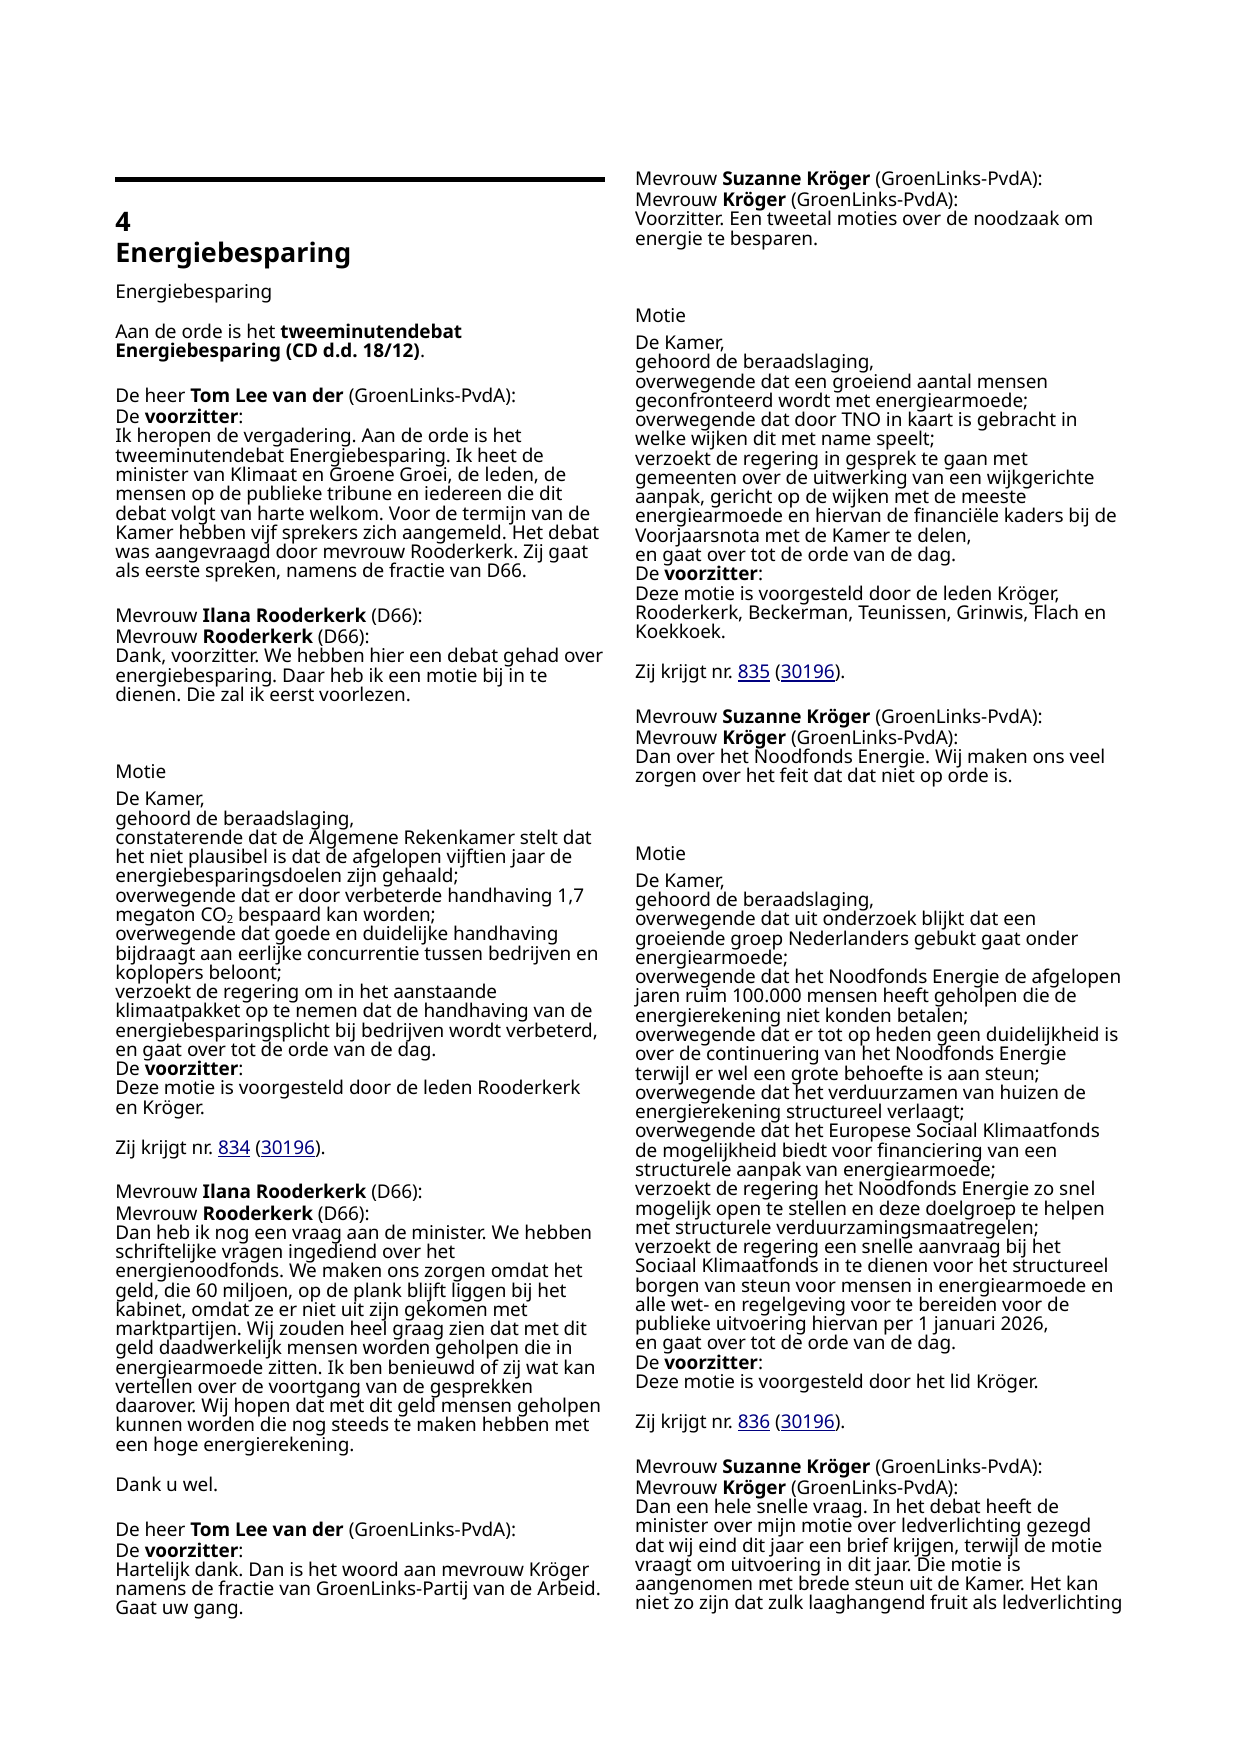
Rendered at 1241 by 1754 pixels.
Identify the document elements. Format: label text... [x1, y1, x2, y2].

text De heer Tom Lee van der (GroenLinks-PvdA): [115, 1516, 605, 1542]
text overwegende dat uit onderzoek blijkt dat een groeiende groep Nederlanders gebukt gaat onder energiearmoede; [635, 910, 1125, 968]
text Dan heb ik nog een vraag aan de minister. We hebben schriftelijke vragen ingediend over het energienoodfonds. We maken ons zorgen omdat het geld, die 60 miljoen, op de plank blijft liggen bij het kabinet, omdat ze er niet uit zijn gekomen met marktpartijen. Wij zouden heel graag zien dat met dit geld daadwerkelijk mensen worden geholpen die in energiearmoede zitten. Ik ben benieuwd of zij wat kan vertellen over de voortgang van de gesprekken daarover. Wij hopen dat met dit geld mensen geholpen kunnen worden die nog steeds te maken hebben met een hoge energierekening. [115, 1224, 605, 1455]
text gehoord de beraadslaging, [635, 891, 1125, 910]
text overwegende dat het Noodfonds Energie de afgelopen jaren ruim 100.000 mensen heeft geholpen die de energierekening niet konden betalen; [635, 968, 1125, 1026]
text Mevrouw Ilana Rooderkerk (D66): [115, 1179, 605, 1204]
text De voorzitter: [115, 1542, 605, 1561]
text De Kamer, [115, 790, 605, 809]
text en gaat over tot de orde van de dag. [115, 1041, 605, 1060]
text Aan de orde is het tweeminutendebat Energiebesparing (CD d.d. 18/12). [115, 323, 605, 362]
text Mevrouw Kröger (GroenLinks-PvdA): [635, 729, 1125, 748]
text overwegende dat goede en duidelijke handhaving bijdraagt aan eerlijke concurrentie tussen bedrijven en koplopers beloont; [115, 925, 605, 983]
text Mevrouw Rooderkerk (D66): [115, 1204, 605, 1224]
text overwegende dat door TNO in kaart is gebracht in welke wijken dit met name speelt; [635, 411, 1125, 450]
text constaterende dat de Algemene Rekenkamer stelt dat het niet plausibel is dat de afgelopen vijftien jaar de energiebesparingsdoelen zijn gehaald; [115, 829, 605, 887]
text Hartelijk dank. Dan is het woord aan mevrouw Kröger namens de fractie van GroenLinks-Partij van de Arbeid. Gaat uw gang. [115, 1561, 605, 1619]
text Zij krijgt nr. 836 (30196). [635, 1413, 1125, 1432]
text verzoekt de regering een snelle aanvraag bij het Sociaal Klimaatfonds in te dienen voor het structureel borgen van steun voor mensen in energiearmoede en alle wet- en regelgeving voor te bereiden voor de publieke uitvoering hiervan per 1 januari 2026, [635, 1238, 1125, 1334]
text Mevrouw Kröger (GroenLinks-PvdA): [635, 191, 1125, 210]
text De heer Tom Lee van der (GroenLinks-PvdA): [115, 382, 605, 408]
text Zij krijgt nr. 835 (30196). [635, 663, 1125, 682]
text Mevrouw Suzanne Kröger (GroenLinks-PvdA): [635, 703, 1125, 729]
text verzoekt de regering het Noodfonds Energie zo snel mogelijk open te stellen en deze doelgroep te helpen met structurele verduurzamingsmaatregelen; [635, 1180, 1125, 1238]
text gehoord de beraadslaging, [635, 353, 1125, 373]
text Ik heropen de vergadering. Aan de orde is het tweeminutendebat Energiebesparing. Ik heet de minister van Klimaat en Groene Groei, de leden, de mensen op de publieke tribune en iedereen die dit debat volgt van harte welkom. Voor de termijn van de Kamer hebben vijf sprekers zich aangemeld. Het debat was aangevraagd door mevrouw Rooderkerk. Zij gaat als eerste spreken, namens de fractie van D66. [115, 427, 605, 582]
text Dank u wel. [115, 1476, 605, 1495]
text De voorzitter: [635, 565, 1125, 584]
text verzoekt de regering in gesprek te gaan met gemeenten over de uitwerking van een wijkgerichte aanpak, gericht op de wijken met de meeste energiearmoede en hiervan de financiële kaders bij de Voorjaarsnota met de Kamer te delen, [635, 450, 1125, 546]
text Mevrouw Kröger (GroenLinks-PvdA): [635, 1479, 1125, 1498]
text Deze motie is voorgesteld door het lid Kröger. [635, 1373, 1125, 1392]
text De Kamer, [635, 872, 1125, 891]
text De voorzitter: [115, 1060, 605, 1079]
text Dan over het Noodfonds Energie. Wij maken ons veel zorgen over het feit dat dat niet op orde is. [635, 748, 1125, 787]
text en gaat over tot de orde van de dag. [635, 546, 1125, 565]
text Deze motie is voorgesteld door de leden Kröger, Rooderkerk, Beckerman, Teunissen, Grinwis, Flach en Koekkoek. [635, 584, 1125, 642]
text De voorzitter: [635, 1354, 1125, 1373]
text overwegende dat een groeiend aantal mensen geconfronteerd wordt met energiearmoede; [635, 373, 1125, 411]
text overwegende dat er tot op heden geen duidelijkheid is over de continuering van het Noodfonds Energie terwijl er wel een grote behoefte is aan steun; [635, 1026, 1125, 1084]
text Mevrouw Rooderkerk (D66): [115, 628, 605, 647]
text Mevrouw Suzanne Kröger (GroenLinks-PvdA): [635, 1453, 1125, 1479]
text Motie [115, 759, 605, 784]
text Voorzitter. Een tweetal moties over de noodzaak om energie te besparen. [635, 210, 1125, 249]
text verzoekt de regering om in het aanstaande klimaatpakket op te nemen dat de handhaving van de energiebesparingsplicht bij bedrijven wordt verbeterd, [115, 983, 605, 1041]
text en gaat over tot de orde van de dag. [635, 1334, 1125, 1354]
text Dan een hele snelle vraag. In het debat heeft de minister over mijn motie over ledverlichting gezegd dat wij eind dit jaar een brief krijgen, terwijl de motie vraagt om uitvoering in dit jaar. Die motie is aangenomen met brede steun uit de Kamer. Het kan niet zo zijn dat zulk laaghangend fruit als ledverlichting [635, 1498, 1125, 1614]
text Zij krijgt nr. 834 (30196). [115, 1139, 605, 1158]
text Mevrouw Suzanne Kröger (GroenLinks-PvdA): [635, 165, 1125, 191]
text Deze motie is voorgesteld door de leden Rooderkerk en Kröger. [115, 1079, 605, 1118]
text 4 [115, 203, 605, 239]
text Motie [635, 840, 1125, 866]
text Mevrouw Ilana Rooderkerk (D66): [115, 602, 605, 628]
text overwegende dat het Europese Sociaal Klimaatfonds de mogelijkheid biedt voor financiering van een structurele aanpak van energiearmoede; [635, 1122, 1125, 1180]
text gehoord de beraadslaging, [115, 809, 605, 829]
text Energiebesparing [115, 239, 605, 283]
text Motie [635, 302, 1125, 328]
text Energiebesparing [115, 283, 605, 302]
text De Kamer, [635, 334, 1125, 353]
text overwegende dat het verduurzamen van huizen de energierekening structureel verlaagt; [635, 1084, 1125, 1122]
text overwegende dat er door verbeterde handhaving 1,7 megaton CO2 bespaard kan worden; [115, 887, 605, 925]
text Dank, voorzitter. We hebben hier een debat gehad over energiebesparing. Daar heb ik een motie bij in te dienen. Die zal ik eerst voorlezen. [115, 647, 605, 705]
text De voorzitter: [115, 408, 605, 427]
